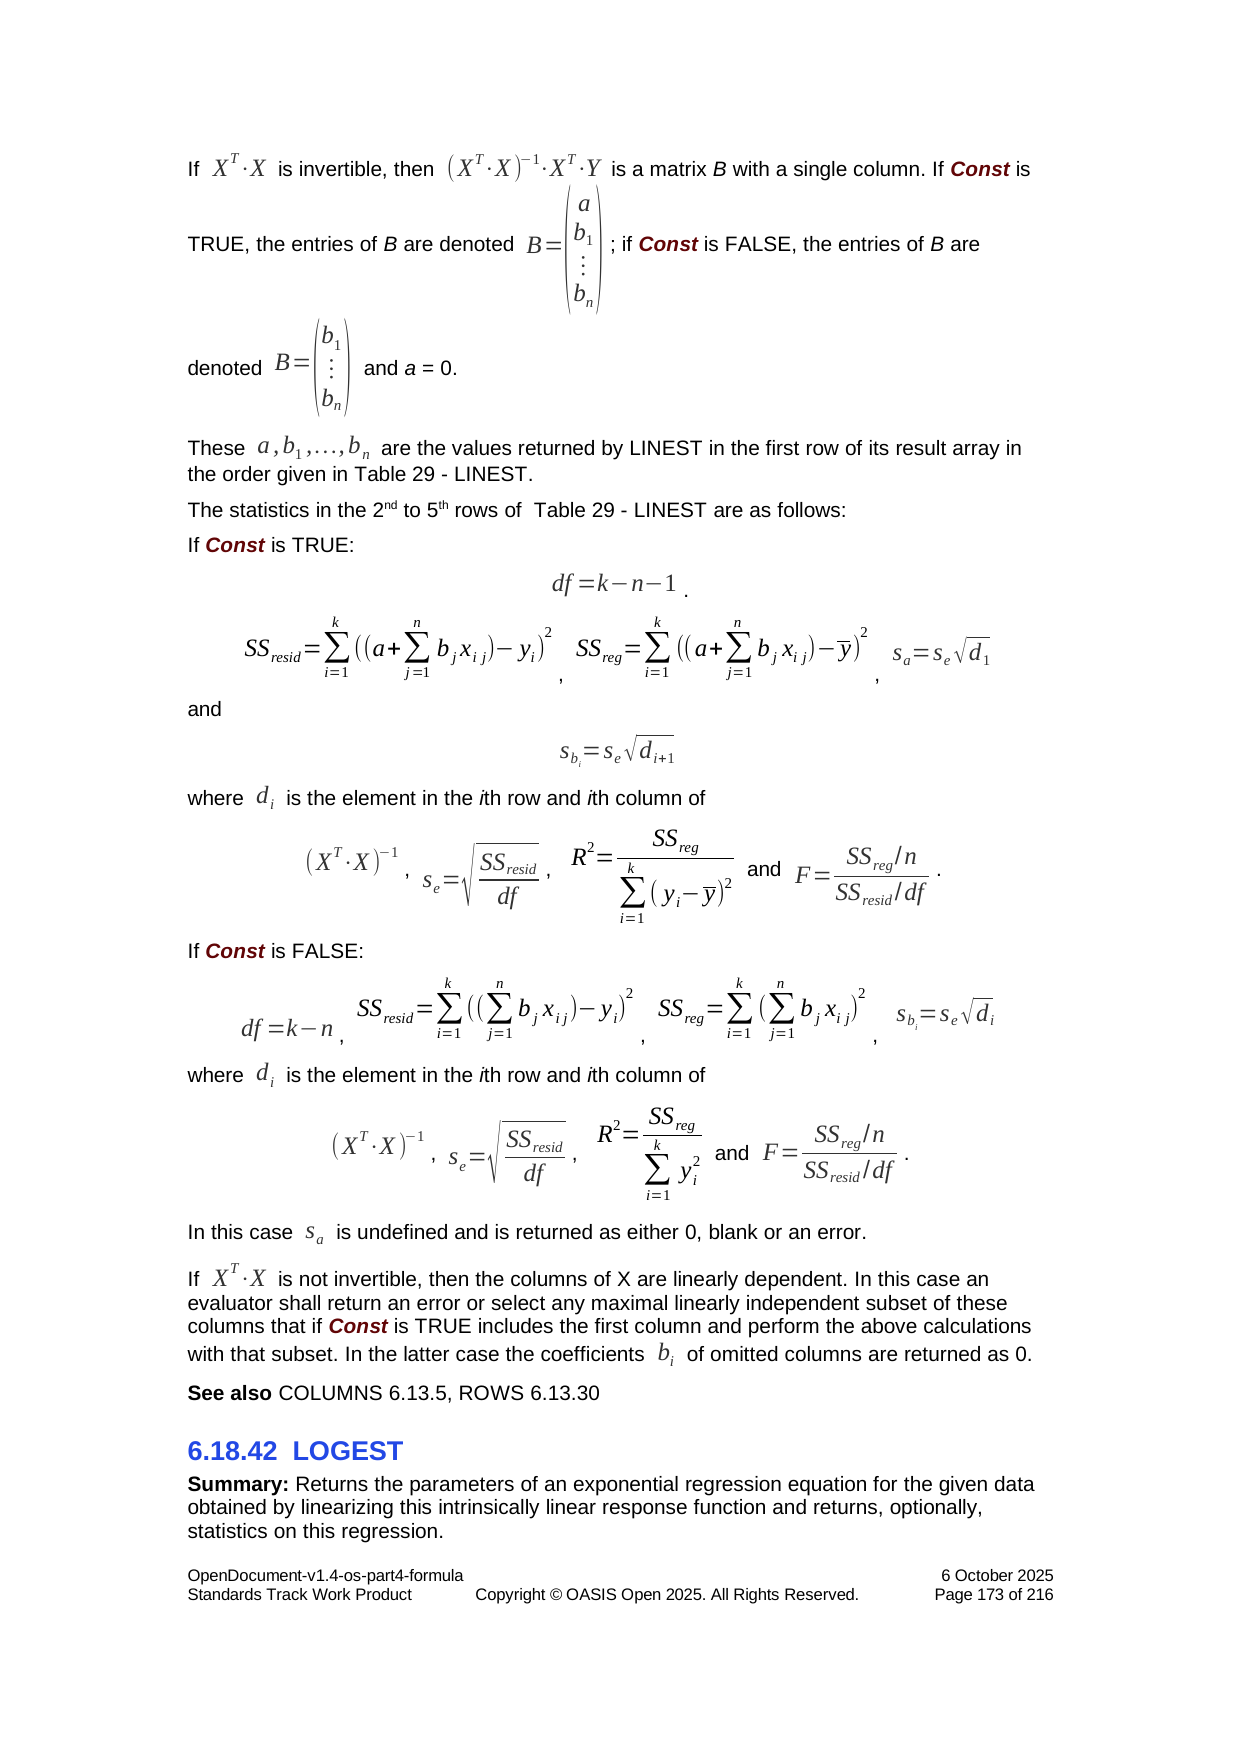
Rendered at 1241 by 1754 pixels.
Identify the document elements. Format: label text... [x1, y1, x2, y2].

text , , and . [187, 1102, 1053, 1204]
text , , and . [187, 825, 1053, 927]
text If is not invertible, then the columns of X are linearly dependent. In this case an evaluator shall return an error or select any maximal linearly independent subset of these columns that if Const is TRUE includes the first column and perform the above calculations with that subset. In the latter case the coefficients of omitted columns are returned as 0. [187, 1260, 1053, 1369]
text and [187, 698, 1053, 721]
text The statistics in the 2nd to 5th rows of Table 29 - LINEST are as follows: [187, 498, 1053, 522]
text These are the values returned by LINEST in the first row of its result array in the order given in Table 29 - LINEST. [187, 431, 1053, 486]
text In this case is undefined and is returned as either 0, blank or an error. [187, 1217, 1053, 1248]
text . [187, 569, 1053, 602]
text Summary: Returns the parameters of an exponential regression equation for the given data obtained by linearizing this intrinsically linear response function and returns, optionally, statistics on this regression. [187, 1472, 1053, 1543]
text If Const is FALSE: [187, 939, 1053, 963]
text where is the element in the ith row and ith column of [187, 781, 1053, 813]
text , , [187, 614, 1053, 686]
text where is the element in the ith row and ith column of [187, 1059, 1053, 1090]
text , , , [187, 975, 1053, 1047]
text See also COLUMNS 6.13.5, ROWS 6.13.30 [187, 1382, 1053, 1405]
subtitle LOGEST [187, 1436, 1053, 1466]
text If is invertible, then is a matrix B with a single column. If Const is TRUE, the entries of B are denoted ; if Const is FALSE, the entries of B are denoted and a = 0. [187, 150, 1053, 419]
text If Const is TRUE: [187, 534, 1053, 557]
